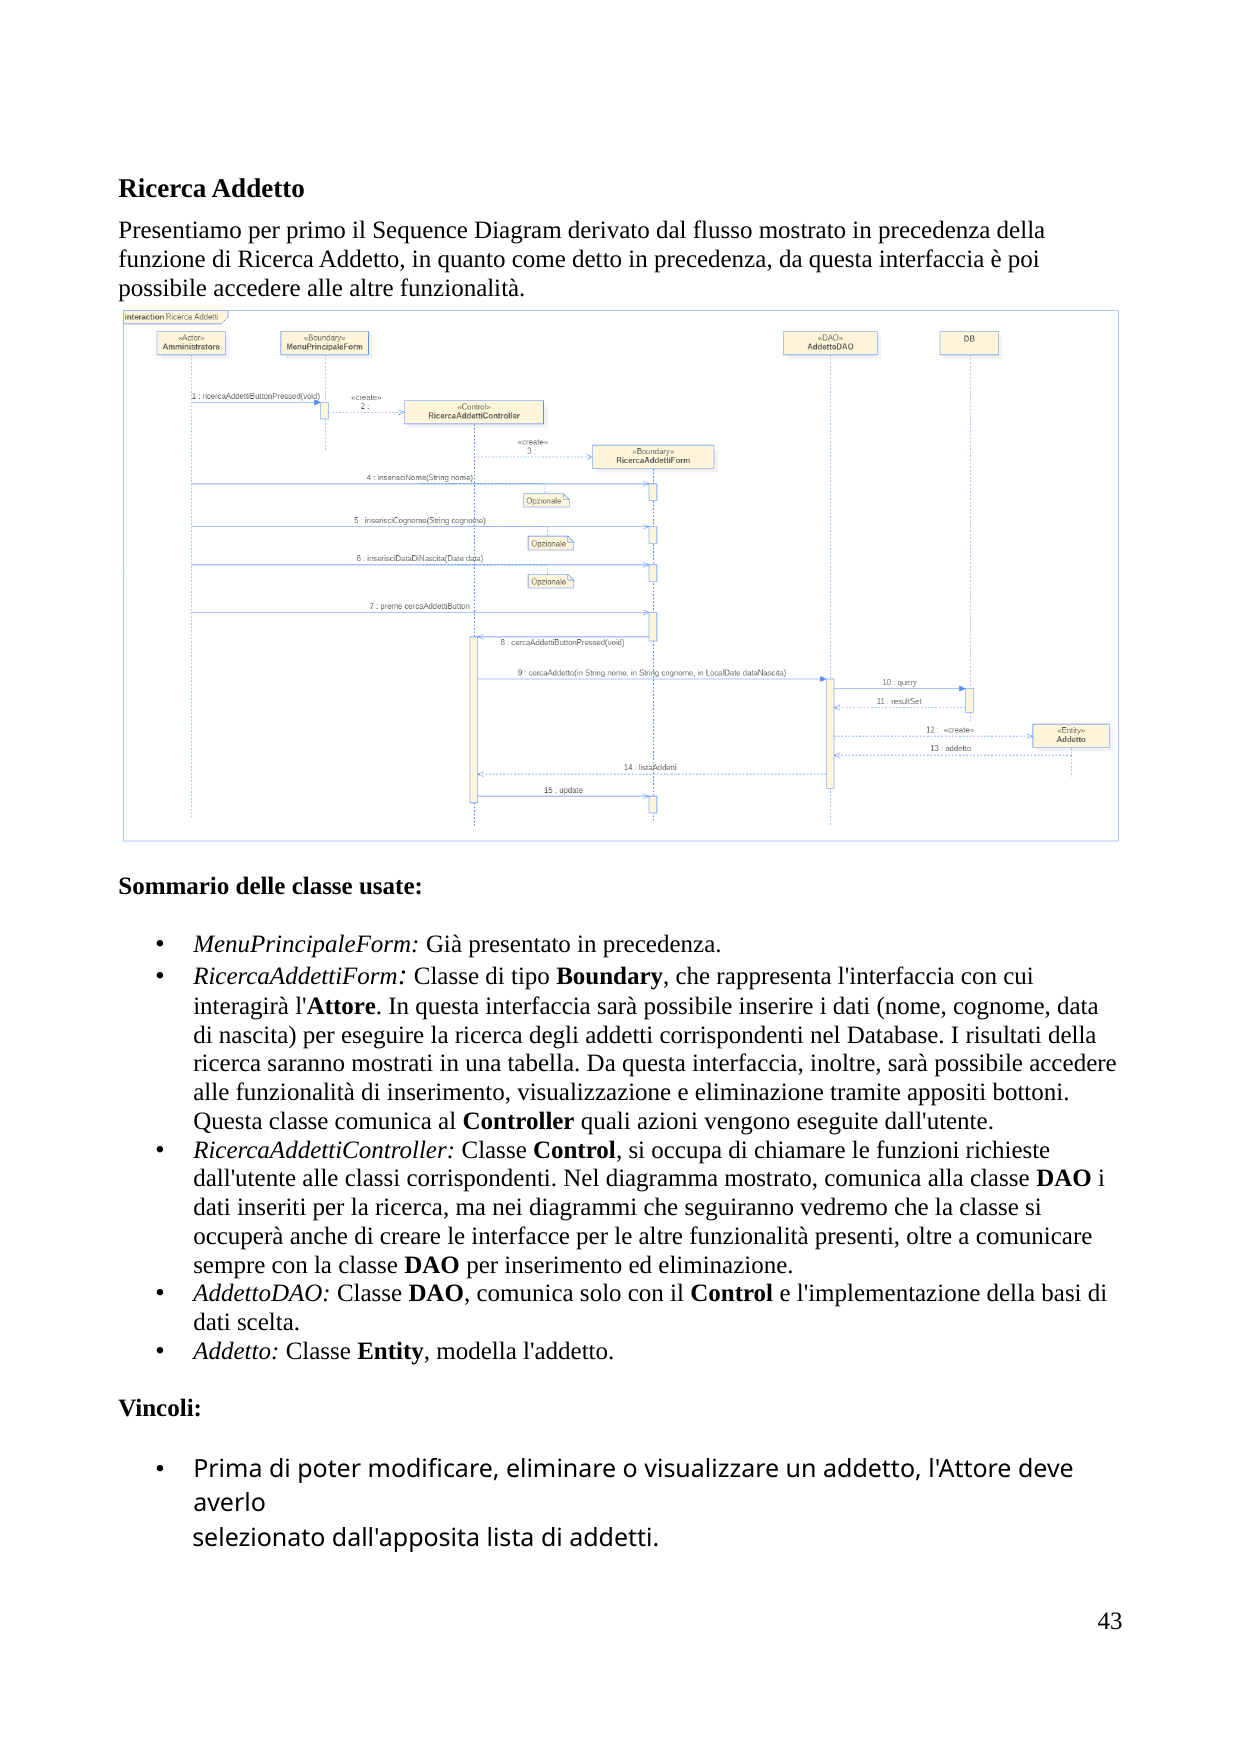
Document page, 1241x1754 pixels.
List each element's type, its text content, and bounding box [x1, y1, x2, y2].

text Presentiamo per primo il Sequence Diagram derivato dal flusso mostrato in precedenza della funzione di Ricerca Addetto, in quanto come detto in precedenza, da questa interfaccia è poi possibile accedere alle altre funzionalità. [118, 216, 1122, 302]
list RicercaAddettiForm: Classe di tipo Boundary, che rappresenta l'interfaccia con cui interagirà l'Attore. In questa interfaccia sarà possibile inserire i dati (nome, cognome, data di nascita) per eseguire la ricerca degli addetti corrispondenti nel Database. I risultati della ricerca saranno mostrati in una tabella. Da questa interfaccia, inoltre, sarà possibile accedere alle funzionalità di inserimento, visualizzazione e eliminazione tramite appositi bottoni. Questa classe comunica al Controller quali azioni vengono eseguite dall'utente. [156, 957, 1122, 1135]
text Vincoli: [118, 1393, 1122, 1422]
picture [121, 308, 1120, 843]
subtitle Ricerca Addetto [118, 172, 1122, 203]
text Sommario delle classe usate: [118, 871, 1122, 900]
list MenuPrincipaleForm: Già presentato in precedenza. [156, 929, 1122, 957]
text selezionato dall'apposita lista di addetti. [118, 1519, 1122, 1553]
list RicercaAddettiController: Classe Control, si occupa di chiamare le funzioni richieste dall'utente alle classi corrispondenti. Nel diagramma mostrato, comunica alla classe DAO i dati inseriti per la ricerca, ma nei diagrammi che seguiranno vedremo che la classe si occuperà anche di creare le interfacce per le altre funzionalità presenti, oltre a comunicare sempre con la classe DAO per inserimento ed eliminazione. [156, 1135, 1122, 1278]
list Prima di poter modificare, eliminare o visualizzare un addetto, l'Attore deve averlo [156, 1451, 1122, 1519]
list Addetto: Classe Entity, modella l'addetto. [156, 1336, 1122, 1365]
list AddettoDAO: Classe DAO, comunica solo con il Control e l'implementazione della basi di dati scelta. [156, 1278, 1122, 1336]
